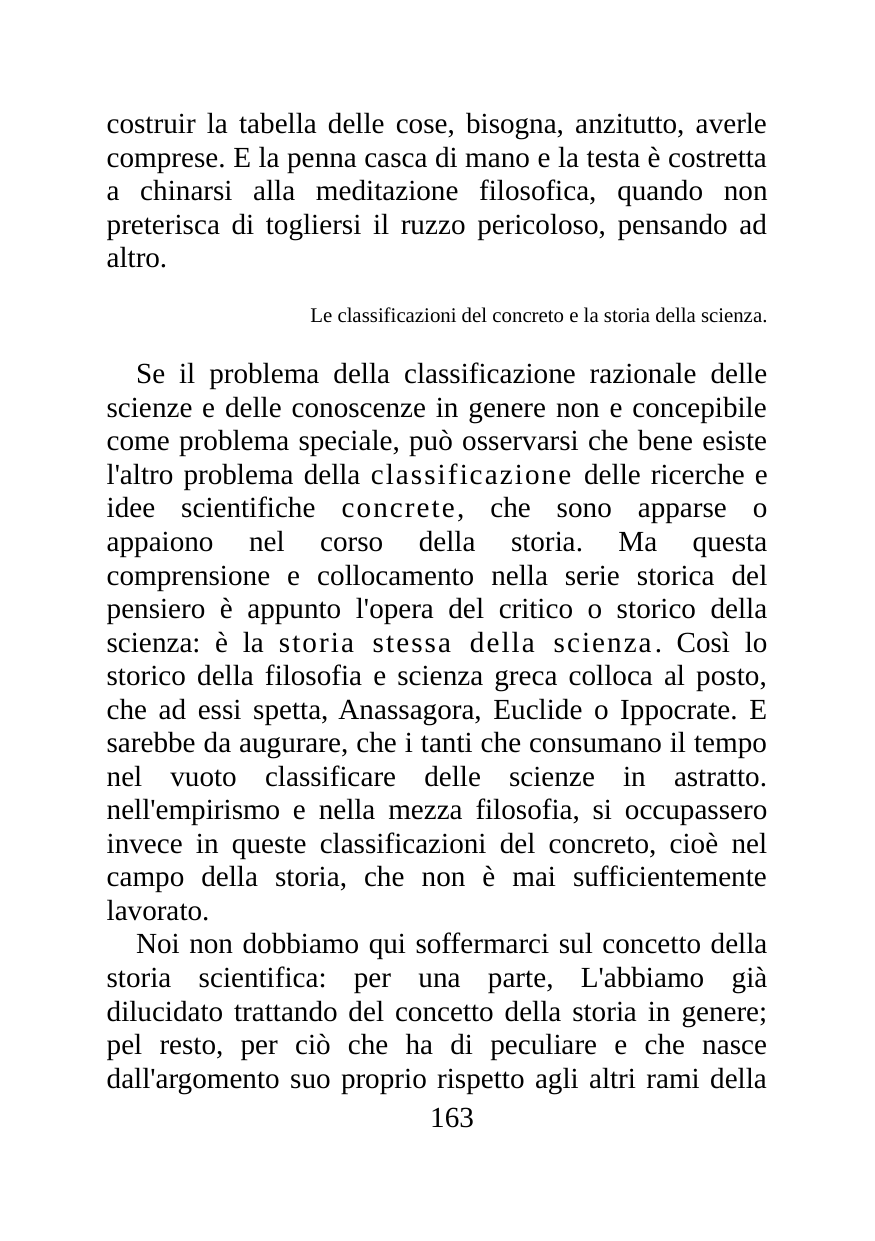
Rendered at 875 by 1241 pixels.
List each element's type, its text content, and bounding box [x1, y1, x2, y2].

text Noi non dobbiamo qui soffermarci sul concetto della storia scientifica: per una parte, L'abbiamo già dilucidato trattando del concetto della storia in genere; pel resto, per ciò che ha di peculiare e che nasce dall'argomento suo proprio rispetto agli altri rami della [106, 927, 768, 1094]
text costruir la tabella delle cose, bisogna, anzitutto, averle comprese. E la penna casca di mano e la testa è costretta a chinarsi alla meditazione filosofica, quando non preterisca di togliersi il ruzzo pericoloso, pensando ad altro. [106, 106, 768, 274]
text Se il problema della classificazione razionale delle scienze e delle conoscenze in genere non e concepibile come problema speciale, può osservarsi che bene esiste l'altro problema della classificazione delle ricerche e idee scientifiche concrete, che sono apparse o appaiono nel corso della storia. Ma questa comprensione e collocamento nella serie storica del pensiero è appunto l'opera del critico o storico della scienza: è la storia stessa della scienza. Così lo storico della filosofia e scienza greca colloca al posto, che ad essi spetta, Anassagora, Euclide o Ippocrate. E sarebbe da augurare, che i tanti che consumano il tempo nel vuoto classificare delle scienze in astratto. nell'empirismo e nella mezza filosofia, si occupassero invece in queste classificazioni del concreto, cioè nel campo della storia, che non è mai sufficientemente lavorato. [106, 356, 768, 927]
text Le classificazioni del concreto e la storia della scienza. [106, 303, 768, 327]
